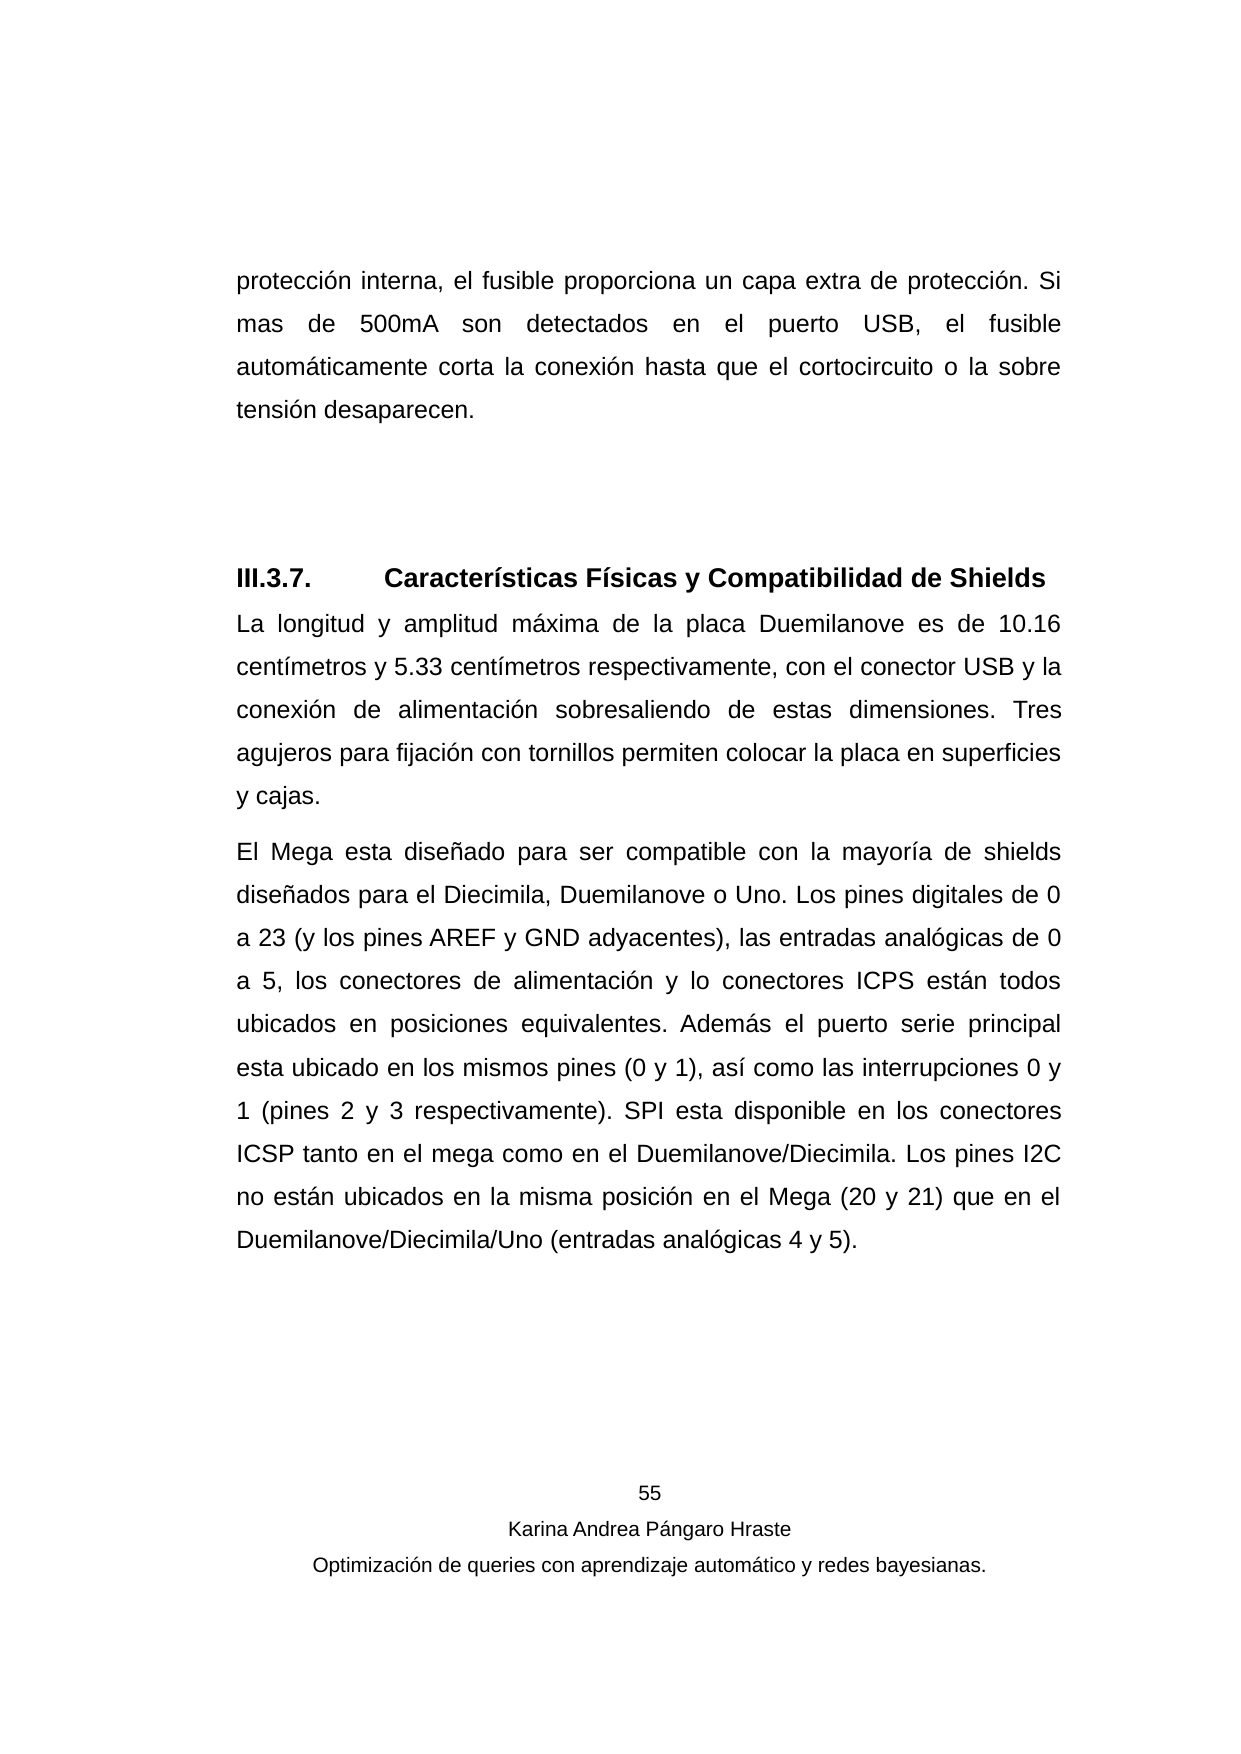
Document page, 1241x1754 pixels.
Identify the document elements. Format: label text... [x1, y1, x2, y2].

text El Mega esta diseñado para ser compatible con la mayoría de shields diseñados para el Diecimila, Duemilanove o Uno. Los pines digitales de 0 a 23 (y los pines AREF y GND adyacentes), las entradas analógicas de 0 a 5, los conectores de alimentación y lo conectores ICPS están todos ubicados en posiciones equivalentes. Además el puerto serie principal esta ubicado en los mismos pines (0 y 1), así como las interrupciones 0 y 1 (pines 2 y 3 respectivamente). SPI esta disponible en los conectores ICSP tanto en el mega como en el Duemilanove/Diecimila. Los pines I2C no están ubicados en la misma posición en el Mega (20 y 21) que en el Duemilanove/Diecimila/Uno (entradas analógicas 4 y 5). [236, 837, 1063, 1254]
text protección interna, el fusible proporciona un capa extra de protección. Si mas de 500mA son detectados en el puerto USB, el fusible automáticamente corta la conexión hasta que el cortocircuito o la sobre tensión desaparecen. [236, 266, 1063, 424]
text La longitud y amplitud máxima de la placa Duemilanove es de 10.16 centímetros y 5.33 centímetros respectivamente, con el conector USB y la conexión de alimentación sobresaliendo de estas dimensiones. Tres agujeros para fijación con tornillos permiten colocar la placa en superficies y cajas. [236, 609, 1063, 810]
subtitle Características Físicas y Compatibilidad de Shields [236, 562, 1063, 593]
